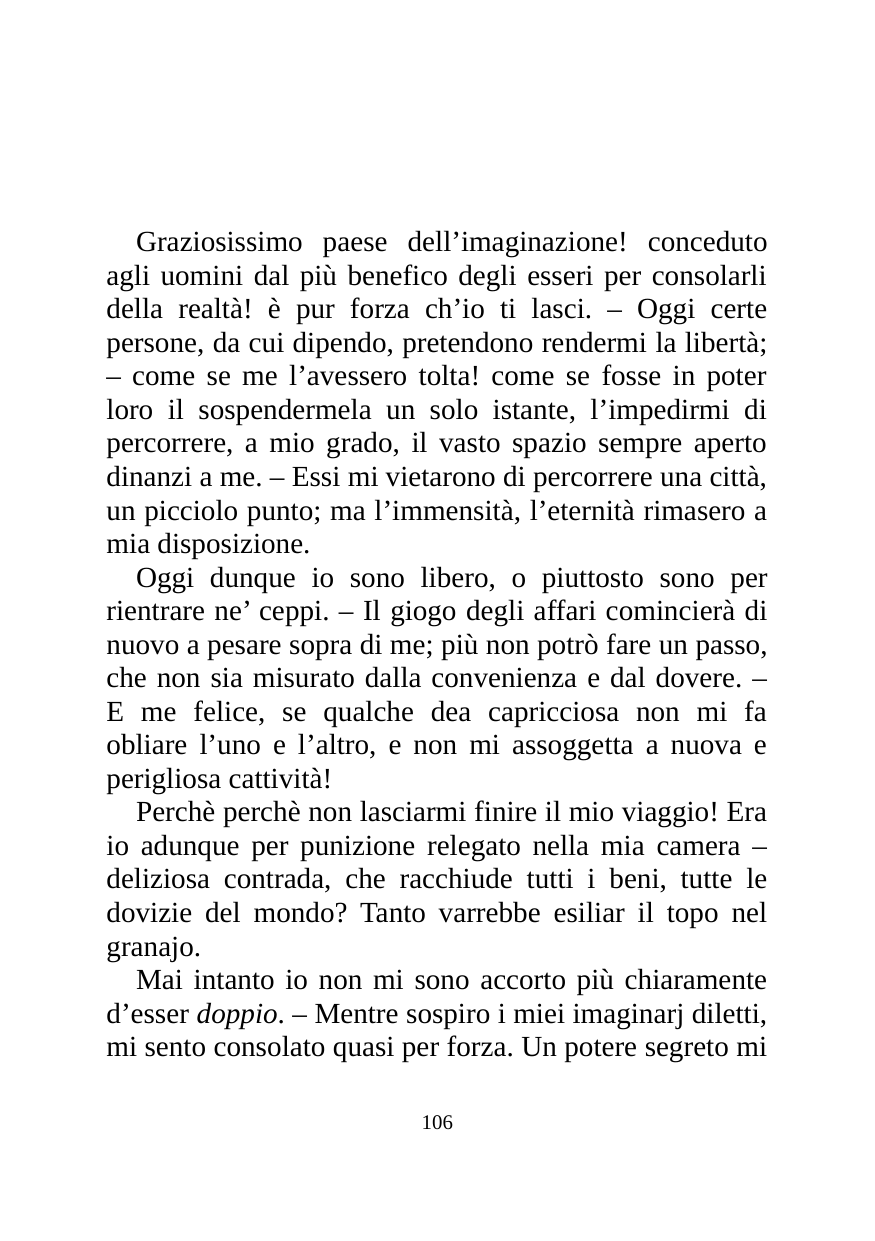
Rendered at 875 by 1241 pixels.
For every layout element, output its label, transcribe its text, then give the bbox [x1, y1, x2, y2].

text Perchè perchè non lasciarmi finire il mio viaggio! Era io adunque per punizione relegato nella mia camera – deliziosa contrada, che racchiude tutti i beni, tutte le dovizie del mondo? Tanto varrebbe esiliar il topo nel granajo. [106, 794, 768, 962]
text Graziosissimo paese dell’imaginazione! conceduto agli uomini dal più benefico degli esseri per consolarli della realtà! è pur forza ch’io ti lasci. – Oggi certe persone, da cui dipendo, pretendono rendermi la libertà; – come se me l’avessero tolta! come se fosse in poter loro il sospendermela un solo istante, l’impedirmi di percorrere, a mio grado, il vasto spazio sempre aperto dinanzi a me. – Essi mi vietarono di percorrere una città, un picciolo punto; ma l’immensità, l’eternità rimasero a mia disposizione. [106, 224, 768, 560]
text Mai intanto io non mi sono accorto più chiaramente d’esser doppio. – Mentre sospiro i miei imaginarj diletti, mi sento consolato quasi per forza. Un potere segreto mi [106, 962, 768, 1063]
text Oggi dunque io sono libero, o piuttosto sono per rientrare ne’ ceppi. – Il giogo degli affari comincierà di nuovo a pesare sopra di me; più non potrò fare un passo, che non sia misurato dalla convenienza e dal dovere. – E me felice, se qualche dea capricciosa non mi fa obliare l’uno e l’altro, e non mi assoggetta a nuova e perigliosa cattività! [106, 560, 768, 794]
